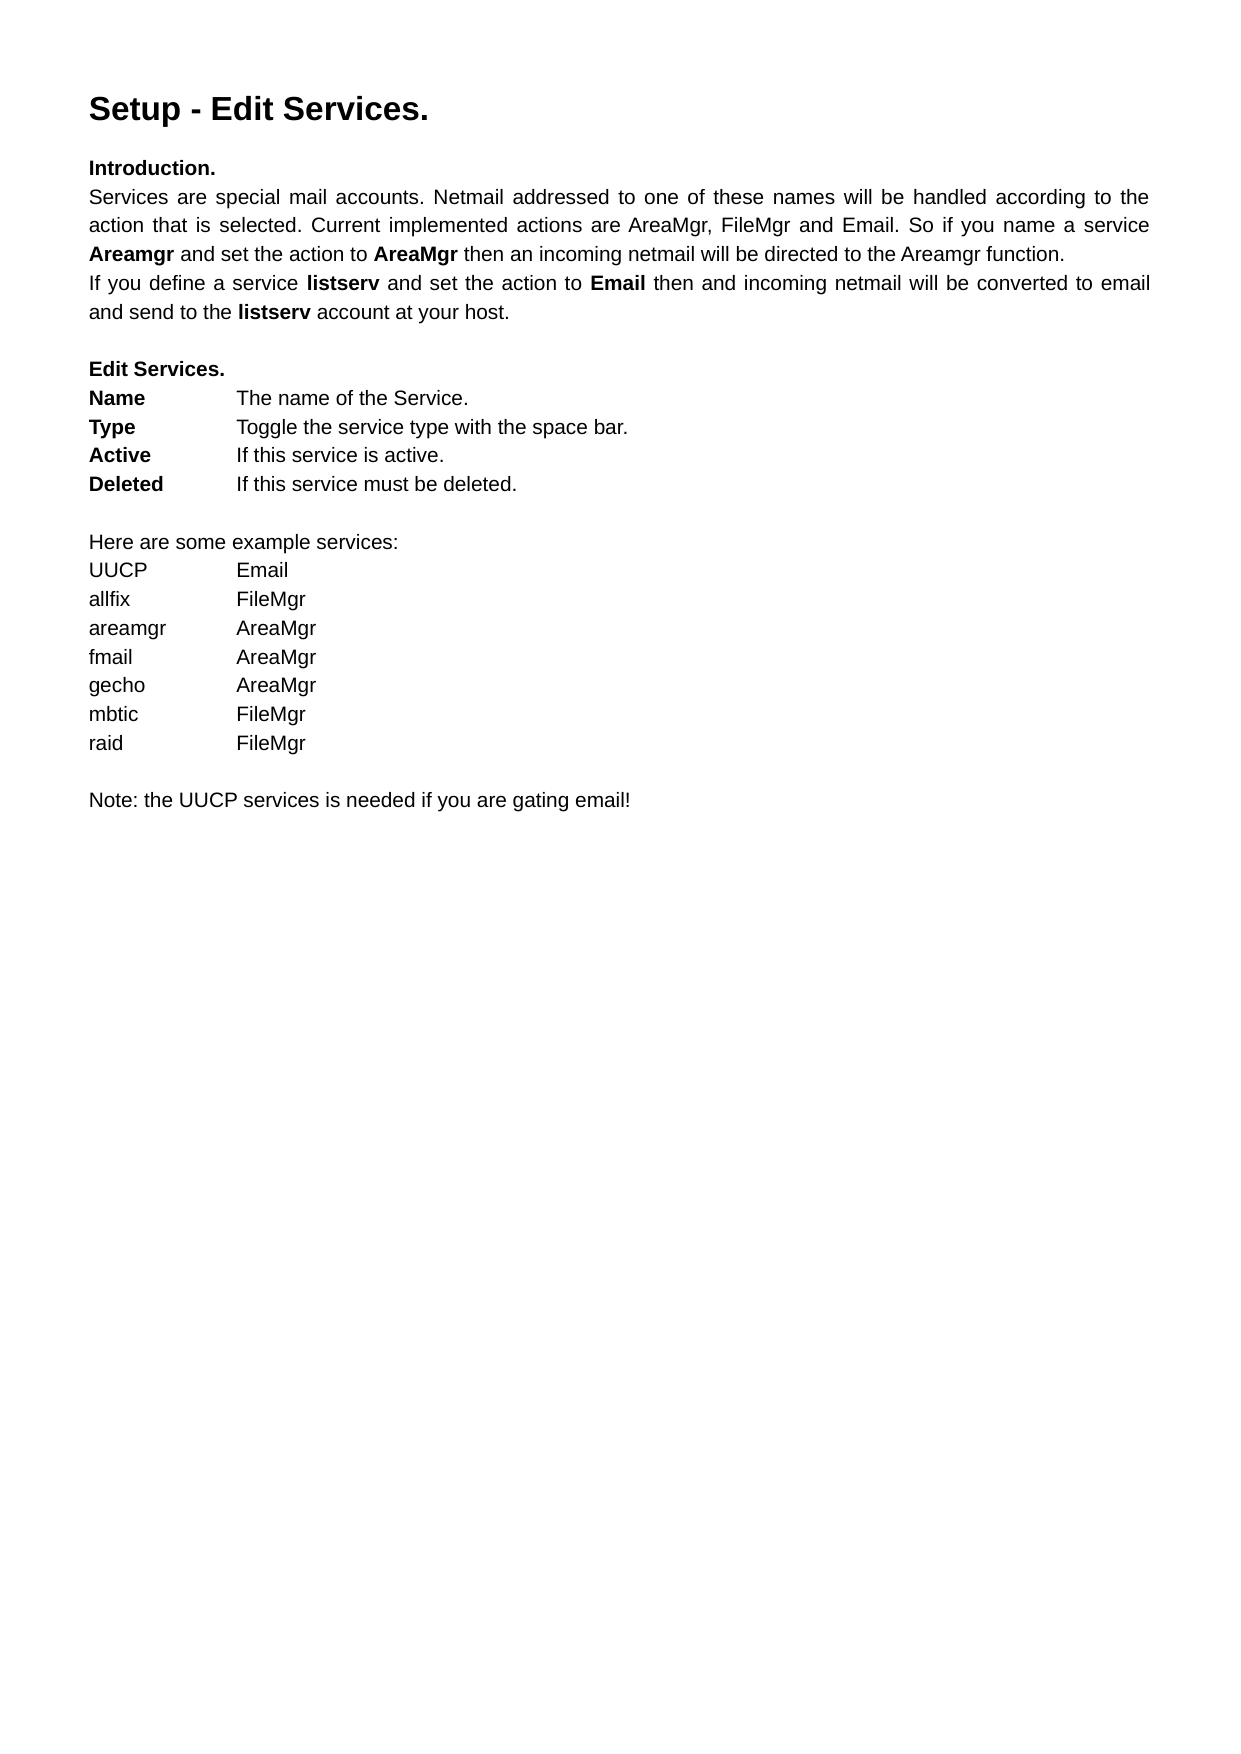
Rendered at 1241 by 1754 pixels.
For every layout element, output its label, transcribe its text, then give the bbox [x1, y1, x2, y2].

text areamgr AreaMgr [88, 616, 1152, 640]
text gecho AreaMgr [88, 673, 1152, 697]
text Name The name of the Service. [88, 386, 1152, 410]
text UUCP Email [88, 558, 1152, 582]
text allfix FileMgr [88, 587, 1152, 611]
text Services are special mail accounts. Netmail addressed to one of these names will be handled according to the action that is selected. Current implemented actions are AreaMgr, FileMgr and Email. So if you name a service Areamgr and set the action to AreaMgr then an incoming netmail will be directed to the Areamgr function. [88, 184, 1152, 266]
text Introduction. [88, 156, 1152, 180]
text raid FileMgr [88, 731, 1152, 755]
text mbtic FileMgr [88, 702, 1152, 726]
text If you define a service listserv and set the action to Email then and incoming netmail will be converted to email and send to the listserv account at your host. [88, 271, 1152, 323]
text Note: the UUCP services is needed if you are gating email! [88, 788, 1152, 812]
text fmail AreaMgr [88, 644, 1152, 668]
text Active If this service is active. [88, 443, 1152, 467]
subtitle Setup - Edit Services. [88, 88, 1152, 127]
text Deleted If this service must be deleted. [88, 472, 1152, 496]
text Here are some example services: [88, 529, 1152, 553]
text Type Toggle the service type with the space bar. [88, 414, 1152, 438]
text Edit Services. [88, 357, 1152, 381]
